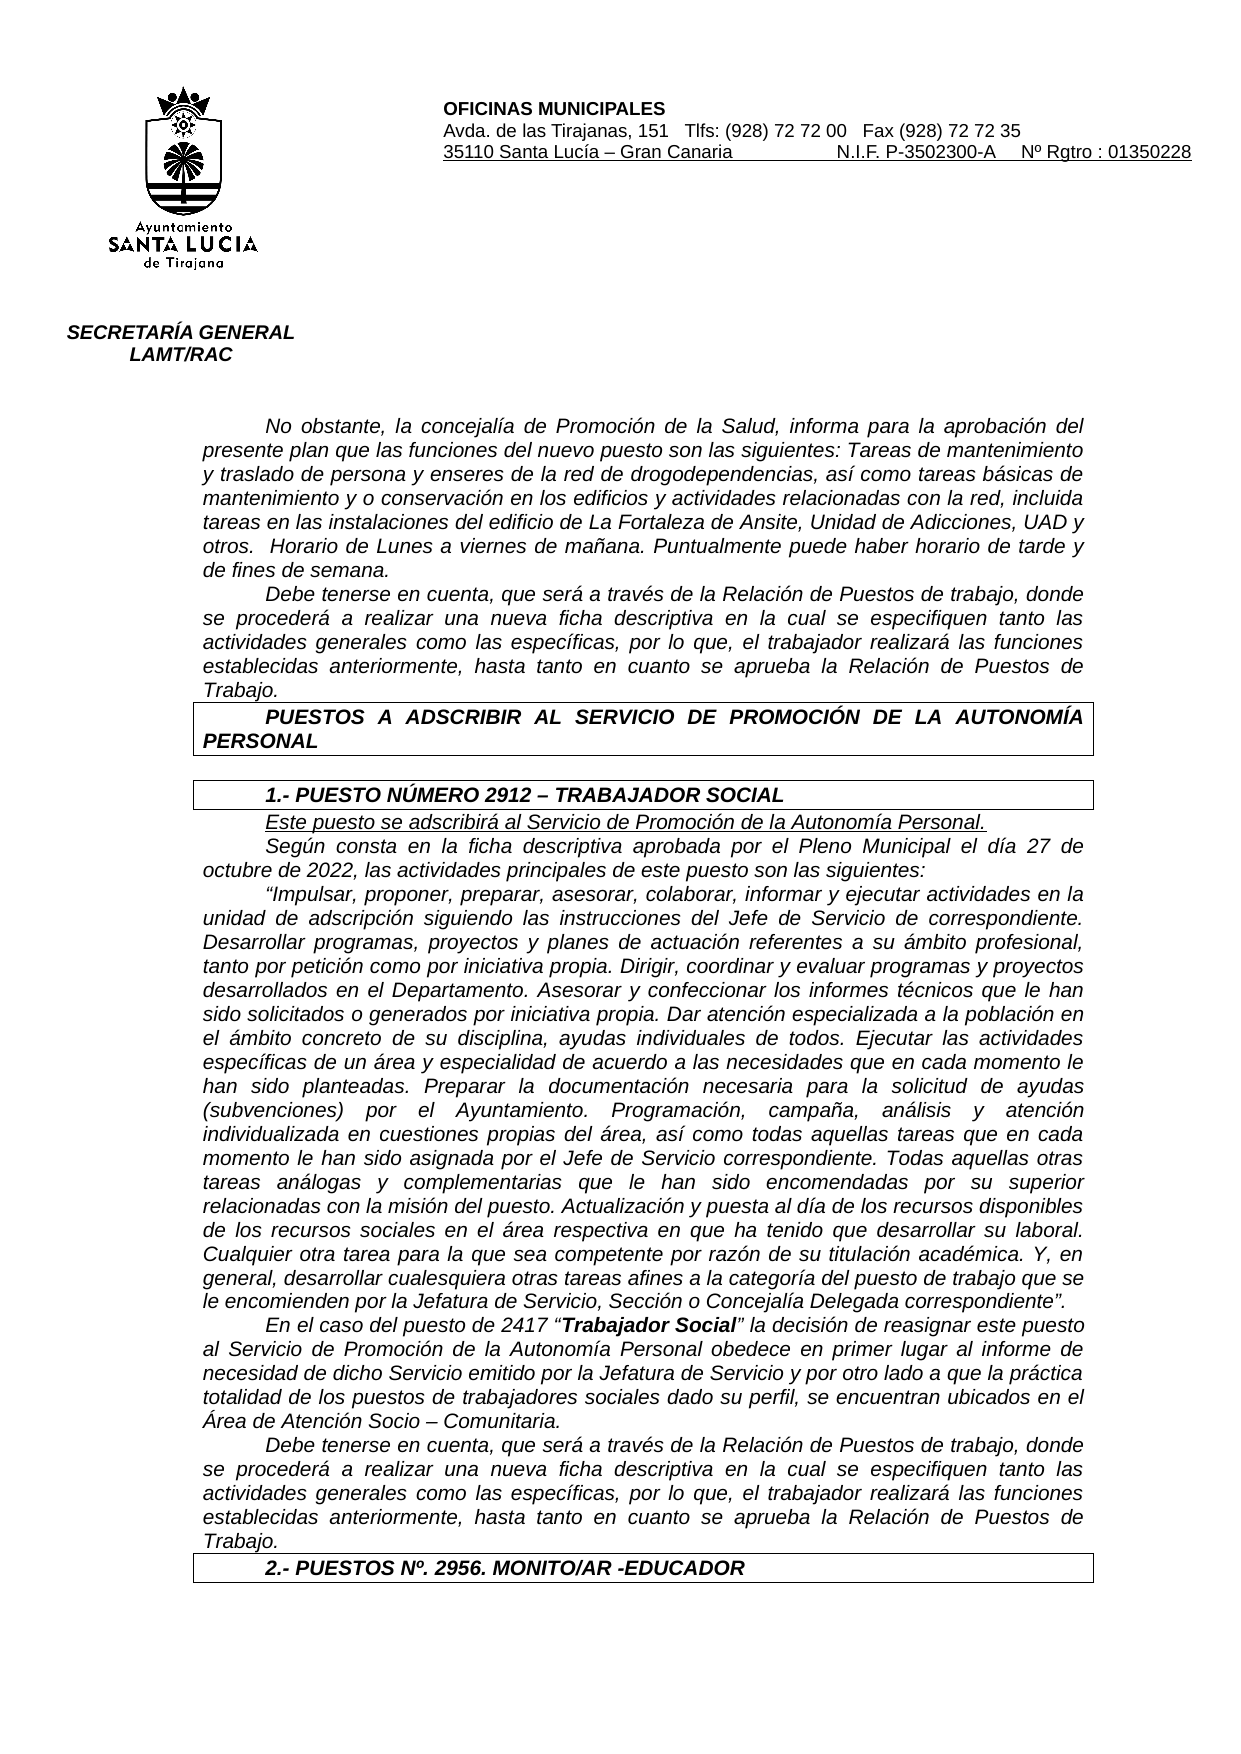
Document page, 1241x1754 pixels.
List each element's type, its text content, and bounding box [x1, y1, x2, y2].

text No obstante, la concejalía de Promoción de la Salud, informa para la aprobación del presente plan que las funciones del nuevo puesto son las siguientes: Tareas de mantenimiento y traslado de persona y enseres de la red de drogodependencias, así como tareas básicas de mantenimiento y o conservación en los edificios y actividades relacionadas con la red, incluida tareas en las instalaciones del edificio de La Fortaleza de Ansite, Unidad de Adicciones, UAD y otros. Horario de Lunes a viernes de mañana. Puntualmente puede haber horario de tarde y de fines de semana. [203, 414, 1085, 582]
text 2.- PUESTOS Nº. 2956. MONITO/AR -EDUCADOR [194, 1554, 1093, 1582]
text Este puesto se adscribirá al Servicio de Promoción de la Autonomía Personal. [203, 810, 1085, 834]
text “Impulsar, proponer, preparar, asesorar, colaborar, informar y ejecutar actividades en la unidad de adscripción siguiendo las instrucciones del Jefe de Servicio de correspondiente. Desarrollar programas, proyectos y planes de actuación referentes a su ámbito profesional, tanto por petición como por iniciativa propia. Dirigir, coordinar y evaluar programas y proyectos desarrollados en el Departamento. Asesorar y confeccionar los informes técnicos que le han sido solicitados o generados por iniciativa propia. Dar atención especializada a la población en el ámbito concreto de su disciplina, ayudas individuales de todos. Ejecutar las actividades específicas de un área y especialidad de acuerdo a las necesidades que en cada momento le han sido planteadas. Preparar la documentación necesaria para la solicitud de ayudas (subvenciones) por el Ayuntamiento. Programación, campaña, análisis y atención individualizada en cuestiones propias del área, así como todas aquellas tareas que en cada momento le han sido asignada por el Jefe de Servicio correspondiente. Todas aquellas otras tareas análogas y complementarias que le han sido encomendadas por su superior relacionadas con la misión del puesto. Actualización y puesta al día de los recursos disponibles de los recursos sociales en el área respectiva en que ha tenido que desarrollar su laboral. Cualquier otra tarea para la que sea competente por razón de su titulación académica. Y, en general, desarrollar cualesquiera otras tareas afines a la categoría del puesto de trabajo que se le encomienden por la Jefatura de Servicio, Sección o Concejalía Delegada correspondiente”. [203, 882, 1085, 1313]
text PUESTOS A ADSCRIBIR AL SERVICIO DE PROMOCIÓN DE LA AUTONOMÍA PERSONAL [194, 703, 1093, 755]
text 1.- PUESTO NÚMERO 2912 – TRABAJADOR SOCIAL [194, 781, 1093, 809]
text Debe tenerse en cuenta, que será a través de la Relación de Puestos de trabajo, donde se procederá a realizar una nueva ficha descriptiva en la cual se especifiquen tanto las actividades generales como las específicas, por lo que, el trabajador realizará las funciones establecidas anteriormente, hasta tanto en cuanto se aprueba la Relación de Puestos de Trabajo. [203, 1433, 1085, 1553]
text Debe tenerse en cuenta, que será a través de la Relación de Puestos de trabajo, donde se procederá a realizar una nueva ficha descriptiva en la cual se especifiquen tanto las actividades generales como las específicas, por lo que, el trabajador realizará las funciones establecidas anteriormente, hasta tanto en cuanto se aprueba la Relación de Puestos de Trabajo. [203, 582, 1085, 702]
picture [80, 56, 286, 296]
text En el caso del puesto de 2417 “Trabajador Social” la decisión de reasignar este puesto al Servicio de Promoción de la Autonomía Personal obedece en primer lugar al informe de necesidad de dicho Servicio emitido por la Jefatura de Servicio y por otro lado a que la práctica totalidad de los puestos de trabajadores sociales dado su perfil, se encuentran ubicados en el Área de Atención Socio – Comunitaria. [203, 1313, 1085, 1433]
text Según consta en la ficha descriptiva aprobada por el Pleno Municipal el día 27 de octubre de 2022, las actividades principales de este puesto son las siguientes: [203, 834, 1085, 882]
